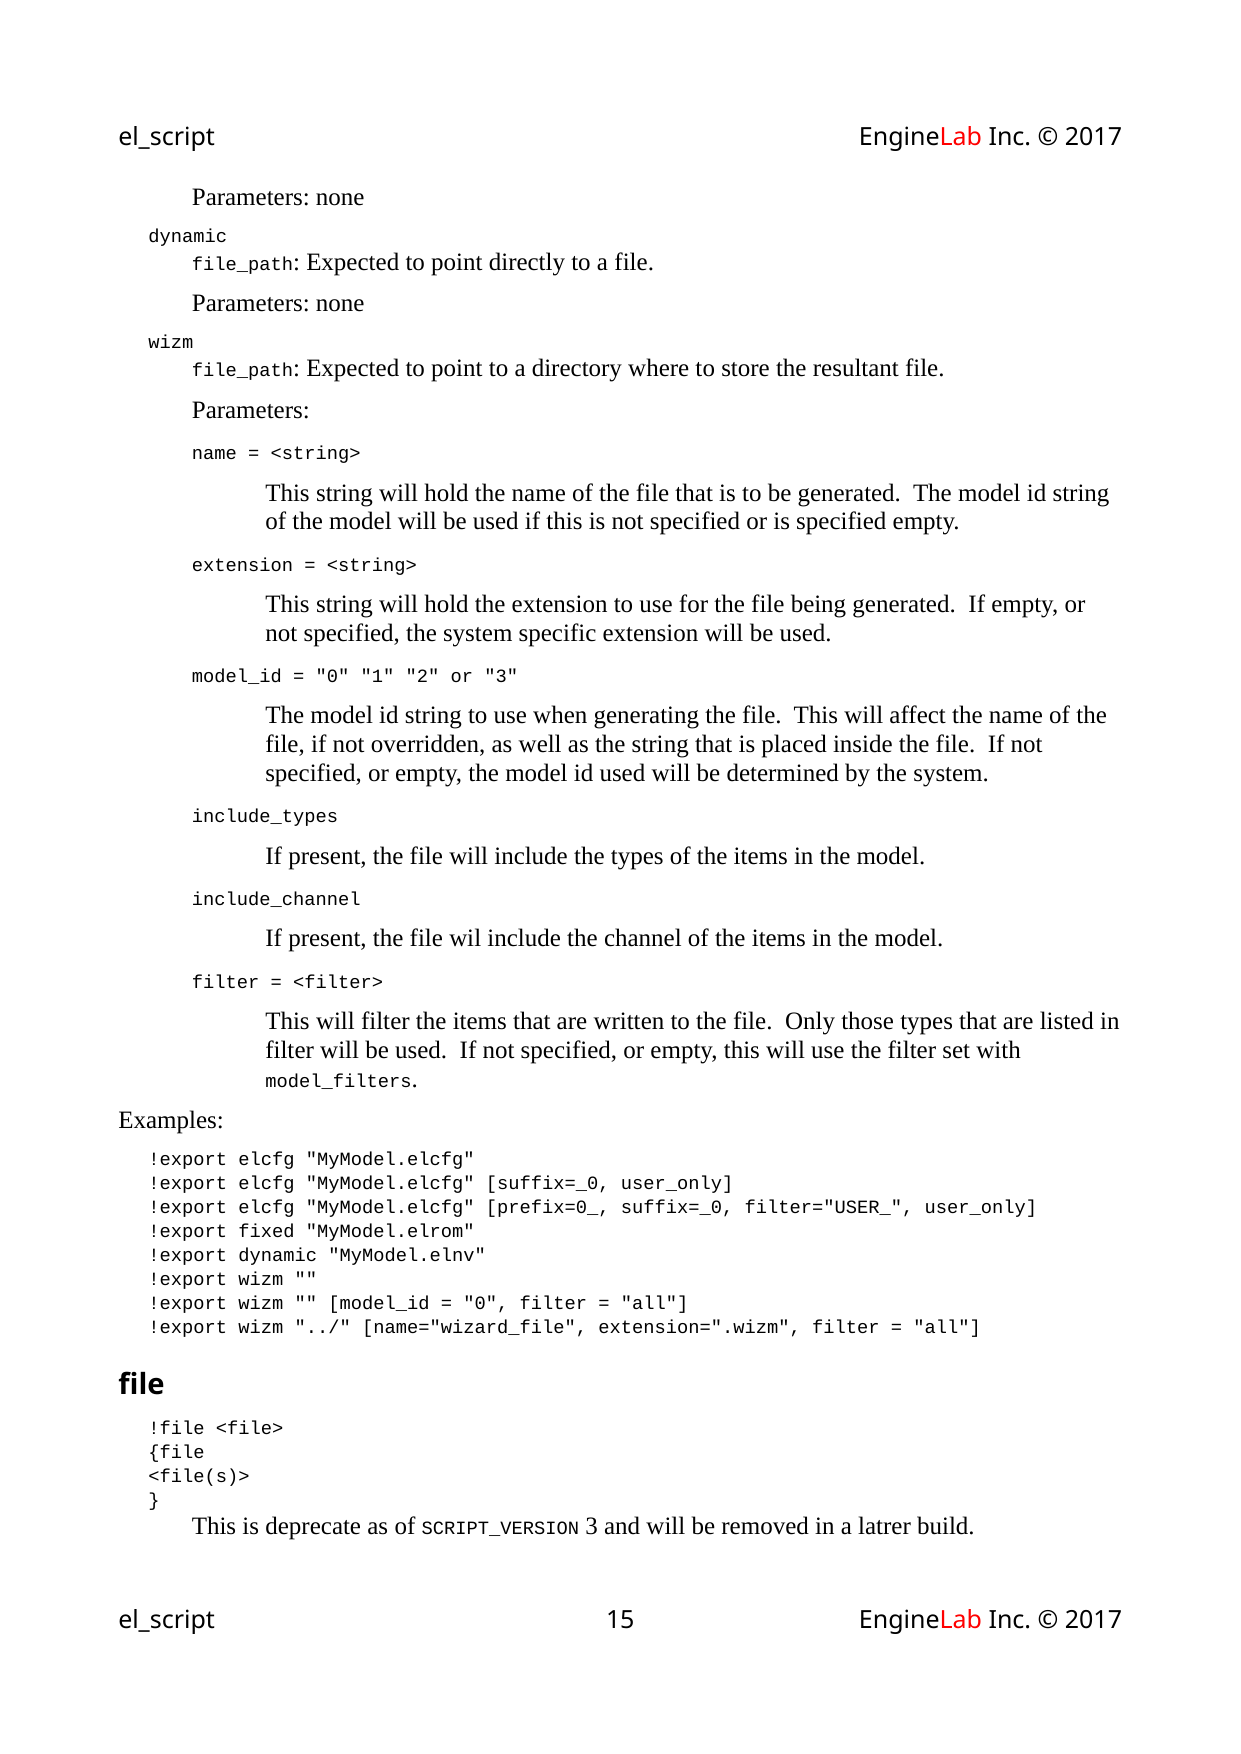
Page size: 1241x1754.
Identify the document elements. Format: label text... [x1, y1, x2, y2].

text The model id string to use when generating the file. This will affect the name of the file, if not overridden, as well as the string that is placed inside the file. If not specified, or empty, the model id used will be determined by the system. [118, 701, 1122, 787]
text {file [148, 1439, 1122, 1463]
text } [148, 1487, 1122, 1511]
text Examples: [118, 1105, 1122, 1134]
text !export wizm "../" [name="wizard_file", extension=".wizm", filter = "all"] [148, 1314, 1122, 1338]
text file_path: Expected to point to a directory where to store the resultant file. [118, 353, 1122, 382]
text If present, the file wil include the channel of the items in the model. [118, 923, 1122, 952]
text !export dynamic "MyModel.elnv" [148, 1242, 1122, 1266]
text model_id = "0" "1" "2" or "3" [118, 659, 1122, 688]
text !export wizm "" [model_id = "0", filter = "all"] [148, 1290, 1122, 1314]
text include_channel [118, 882, 1122, 911]
text This will filter the items that are written to the file. Only those types that are listed in filter will be used. If not specified, or empty, this will use the filter set with model_filters. [118, 1006, 1122, 1093]
text name = <string> [118, 436, 1122, 465]
text dynamic [148, 223, 1122, 247]
text <file(s)> [148, 1463, 1122, 1487]
text This string will hold the name of the file that is to be generated. The model id string of the model will be used if this is not specified or is specified empty. [118, 478, 1122, 535]
text If present, the file will include the types of the items in the model. [118, 841, 1122, 869]
subtitle file [118, 1363, 1122, 1403]
text Parameters: none [118, 182, 1122, 210]
text !export fixed "MyModel.elrom" [148, 1218, 1122, 1242]
text !file <file> [148, 1415, 1122, 1439]
text wizm [148, 329, 1122, 353]
text extension = <string> [118, 548, 1122, 577]
text file_path: Expected to point directly to a file. [118, 247, 1122, 276]
text Parameters: [118, 395, 1122, 424]
text This string will hold the extension to use for the file being generated. If empty, or not specified, the system specific extension will be used. [118, 589, 1122, 647]
text !export elcfg "MyModel.elcfg" [suffix=_0, user_only] [148, 1170, 1122, 1194]
text filter = <filter> [118, 965, 1122, 994]
text !export wizm "" [148, 1266, 1122, 1290]
text !export elcfg "MyModel.elcfg" [prefix=0_, suffix=_0, filter="USER_", user_only] [148, 1194, 1122, 1218]
text This is deprecate as of SCRIPT_VERSION 3 and will be removed in a latrer build. [118, 1511, 1122, 1540]
text !export elcfg "MyModel.elcfg" [148, 1146, 1122, 1170]
text include_types [118, 799, 1122, 828]
text Parameters: none [118, 288, 1122, 317]
